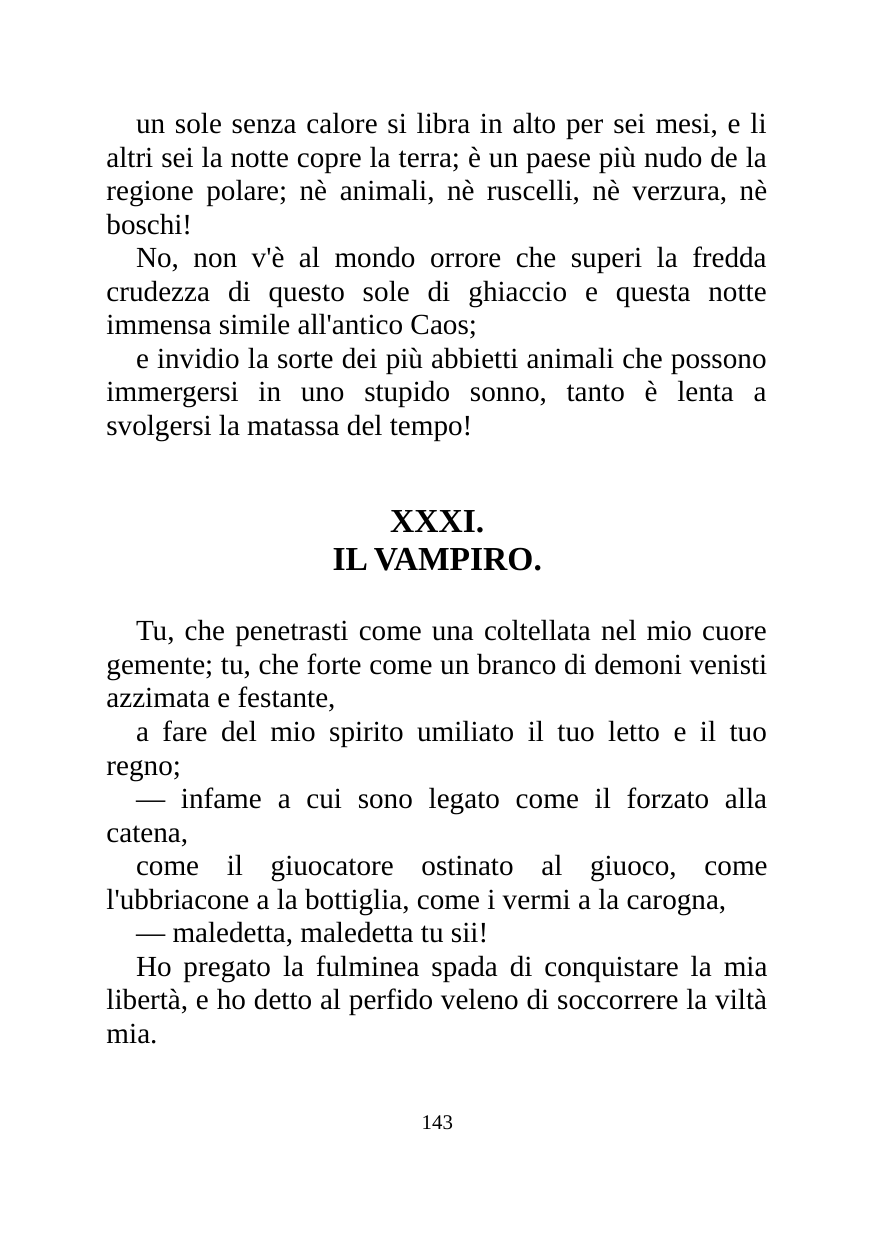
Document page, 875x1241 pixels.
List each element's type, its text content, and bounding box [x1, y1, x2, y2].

text come il giuocatore ostinato al giuoco, come l'ubbriacone a la bottiglia, come i vermi a la carogna, [106, 848, 768, 915]
text e invidio la sorte dei più abbietti animali che possono immergersi in uno stupido sonno, tanto è lenta a svolgersi la matassa del tempo! [106, 341, 768, 442]
text No, non v'è al mondo orrore che superi la fredda crudezza di questo sole di ghiaccio e questa notte immensa simile all'antico Caos; [106, 240, 768, 341]
text un sole senza calore si libra in alto per sei mesi, e li altri sei la notte copre la terra; è un paese più nudo de la regione polare; nè animali, nè ruscelli, nè verzura, nè boschi! [106, 106, 768, 240]
text a fare del mio spirito umiliato il tuo letto e il tuo regno; [106, 714, 768, 781]
subtitle XXXI. IL VAMPIRO. [106, 501, 768, 578]
text Ho pregato la fulminea spada di conquistare la mia libertà, e ho detto al perfido veleno di soccorrere la viltà mia. [106, 949, 768, 1049]
text — infame a cui sono legato come il forzato alla catena, [106, 781, 768, 848]
text — maledetta, maledetta tu sii! [106, 915, 768, 949]
text Tu, che penetrasti come una coltellata nel mio cuore gemente; tu, che forte come un branco di demoni venisti azzimata e festante, [106, 613, 768, 714]
